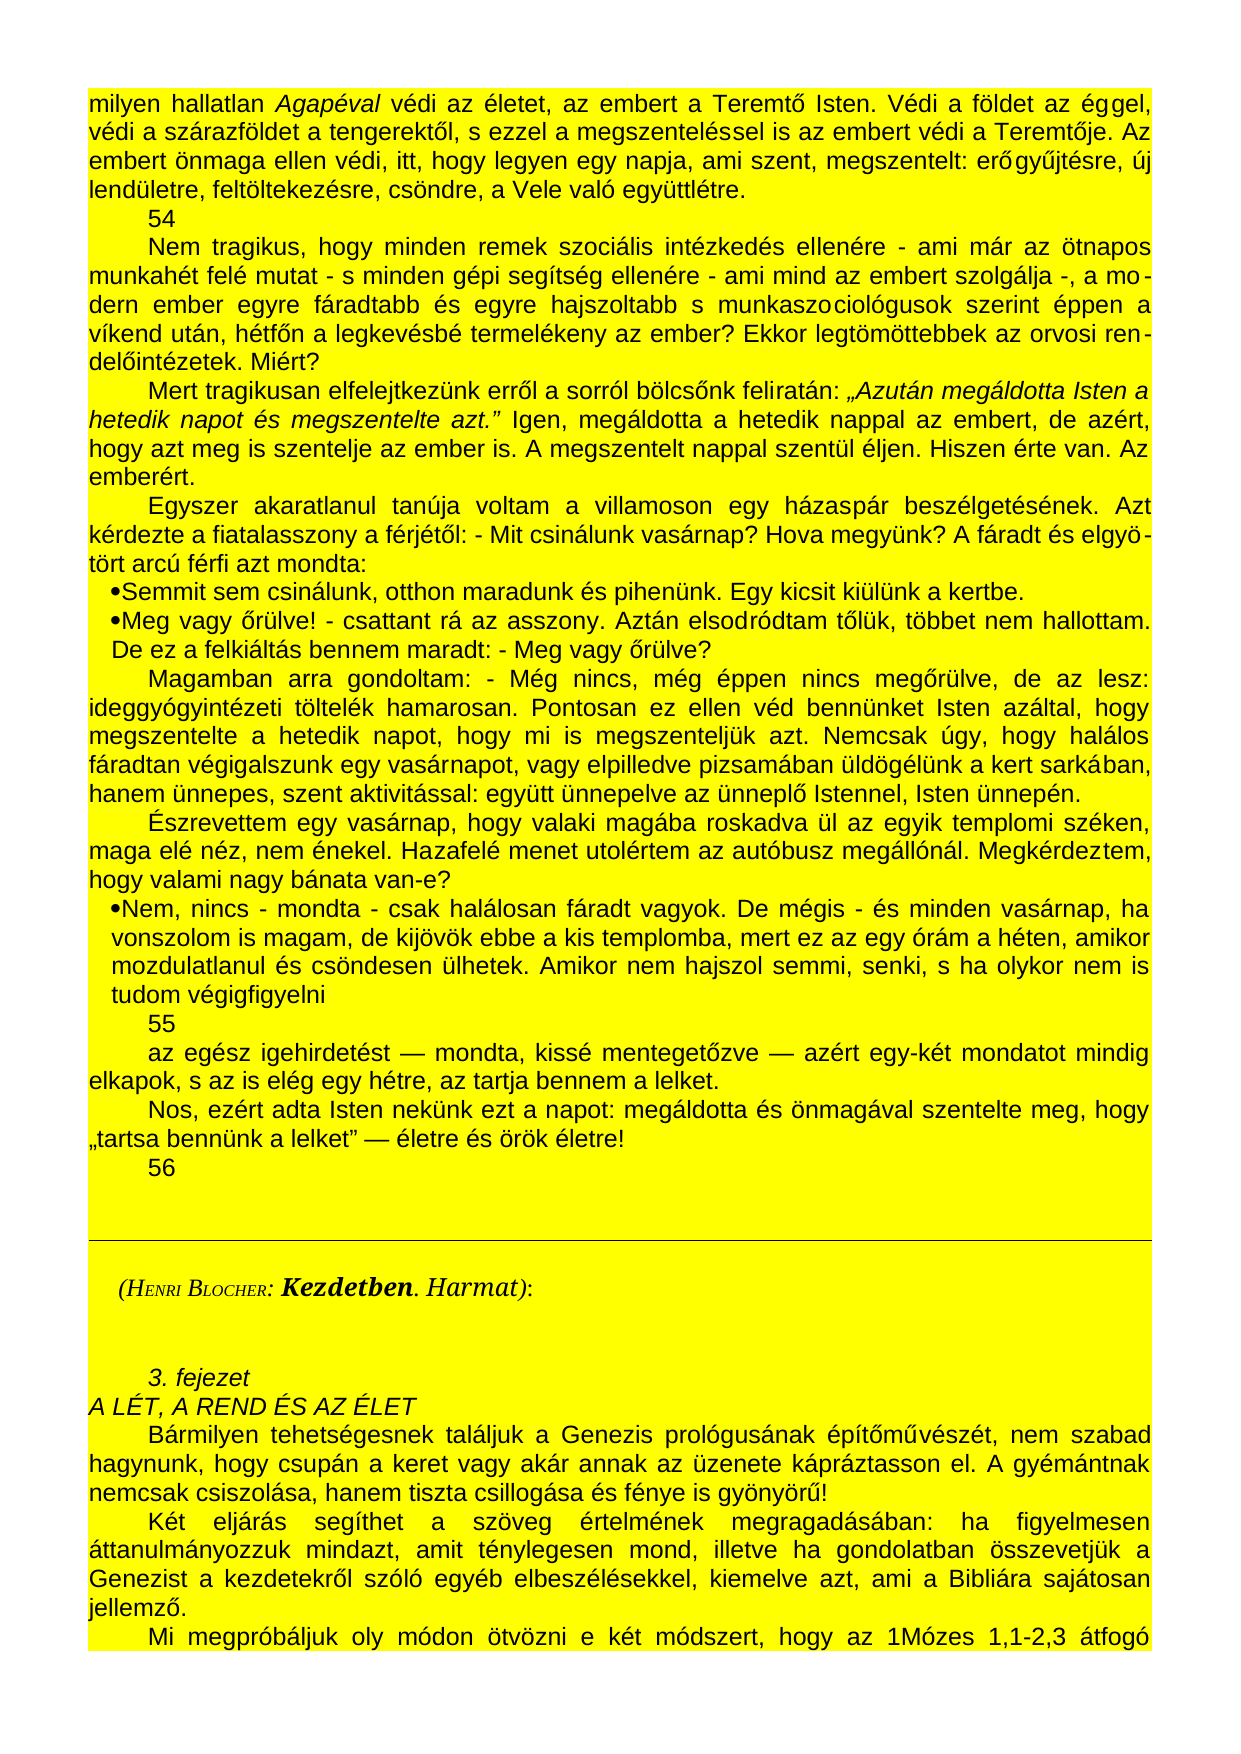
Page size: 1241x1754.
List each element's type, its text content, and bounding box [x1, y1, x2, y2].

text az egész igehirdetést — mondta, kissé mentegetőzve — azért egy-két mondatot mindig elkapok, s az is elég egy hétre, az tartja bennem a lelket. [88, 1038, 1152, 1095]
text 54 [88, 203, 1152, 232]
text Mert tragikusan elfelejtkezünk erről a sorról bölcsőnk feli­ratán: „Azután megáldotta Isten a hetedik napot és megszentelte azt.” Igen, megáldotta a hetedik nappal az embert, de azért, hogy azt meg is szentelje az ember is. A megszentelt nappal szentül éljen. Hiszen érte van. Az emberért. [88, 376, 1152, 491]
text (Henri Blocher: Kezdetben. Harmat): [88, 1241, 1152, 1333]
text Nem tragikus, hogy minden remek szociális intézkedés el­lenére - ami már az ötnapos munkahét felé mutat - s minden gépi segítség ellenére - ami mind az embert szolgálja -, a mo­dern ember egyre fáradtabb és egyre hajszoltabb s munkaszo­ciológusok szerint éppen a víkend után, hétfőn a legkevésbé termelékeny az ember? Ekkor legtömöttebbek az orvosi ren­delőintézetek. Miért? [88, 232, 1152, 376]
text Magamban arra gondoltam: - Még nincs, még éppen nincs megőrülve, de az lesz: ideggyógyintézeti töltelék hamarosan. Pontosan ez ellen véd bennünket Isten azáltal, hogy meg­szentelte a hetedik napot, hogy mi is megszenteljük azt. Nemcsak úgy, hogy halálos fáradtan végigalszunk egy vasár­napot, vagy elpilledve pizsamában üldögélünk a kert sarká­ban, hanem ünnepes, szent aktivitással: együtt ünnepelve az ünneplő Istennel, Isten ünnepén. [88, 664, 1152, 807]
list Meg vagy őrülve! - csattant rá az asszony. Aztán elsod­ródtam tőlük, többet nem hallottam. De ez a felkiáltás ben­nem maradt: - Meg vagy őrülve? [88, 606, 1152, 664]
text milyen hallatlan Agapéval vé­di az életet, az embert a Teremtő Isten. Védi a földet az ég­gel, védi a szárazföldet a tengerektől, s ezzel a megszentelés­sel is az embert védi a Teremtője. Az embert önmaga ellen védi, itt, hogy legyen egy napja, ami szent, megszentelt: erő­gyűjtésre, új lendületre, feltöltekezésre, csöndre, a Vele való együttlétre. [88, 88, 1152, 203]
text 55 [88, 1009, 1152, 1038]
text Mi megpróbáljuk oly módon ötvözni e két módszert, hogy az 1Mózes 1,1-2,3 átfogó [88, 1622, 1152, 1651]
list Semmit sem csinálunk, otthon maradunk és pihenünk. Egy kicsit kiülünk a kertbe. [88, 577, 1152, 606]
text Egyszer akaratlanul tanúja voltam a villamoson egy házas­pár beszélgetésének. Azt kérdezte a fiatalasszony a férjétől: - Mit csinálunk vasárnap? Hova megyünk? A fáradt és elgyö­tört arcú férfi azt mondta: [88, 491, 1152, 577]
text 56 [88, 1153, 1152, 1181]
text Két eljárás segíthet a szöveg értelmének megragadásában: ha figyelmesen áttanulmányozzuk mindazt, amit ténylegesen mond, illetve ha gondolatban összevetjük a Genezist a kezdetekről szó­ló egyéb elbeszélésekkel, kiemelve azt, ami a Bibliára sajátosan jellemző. [88, 1507, 1152, 1622]
text Bármilyen tehetségesnek találjuk a Genezis prológusának építőmű­vészét, nem szabad hagynunk, hogy csupán a keret vagy akár annak az üzenete kápráztasson el. A gyémántnak nemcsak csiszolása, hanem tiszta csillogása és fénye is gyönyörű! [88, 1421, 1152, 1507]
text Nos, ezért adta Isten nekünk ezt a napot: megáldotta és önmagával szentelte meg, hogy „tartsa bennünk a lelket” — életre és örök életre! [88, 1095, 1152, 1153]
list Nem, nincs - mondta - csak halálosan fáradt vagyok. De mégis - és minden vasárnap, ha vonszolom is magam, de kijövök ebbe a kis templomba, mert ez az egy órám a héten, amikor mozdulatlanul és csöndesen ülhetek. Amikor nem hajszol semmi, senki, s ha olykor nem is tudom végigfigyelni [88, 894, 1152, 1009]
text Észrevettem egy vasárnap, hogy valaki magába roskadva ül az egyik templomi széken, maga elé néz, nem énekel. Ha­zafelé menet utolértem az autóbusz megállónál. Megkérdez­tem, hogy valami nagy bánata van-e? [88, 807, 1152, 894]
text 3. fejezet A LÉT, A REND ÉS AZ ÉLET [88, 1363, 1152, 1421]
